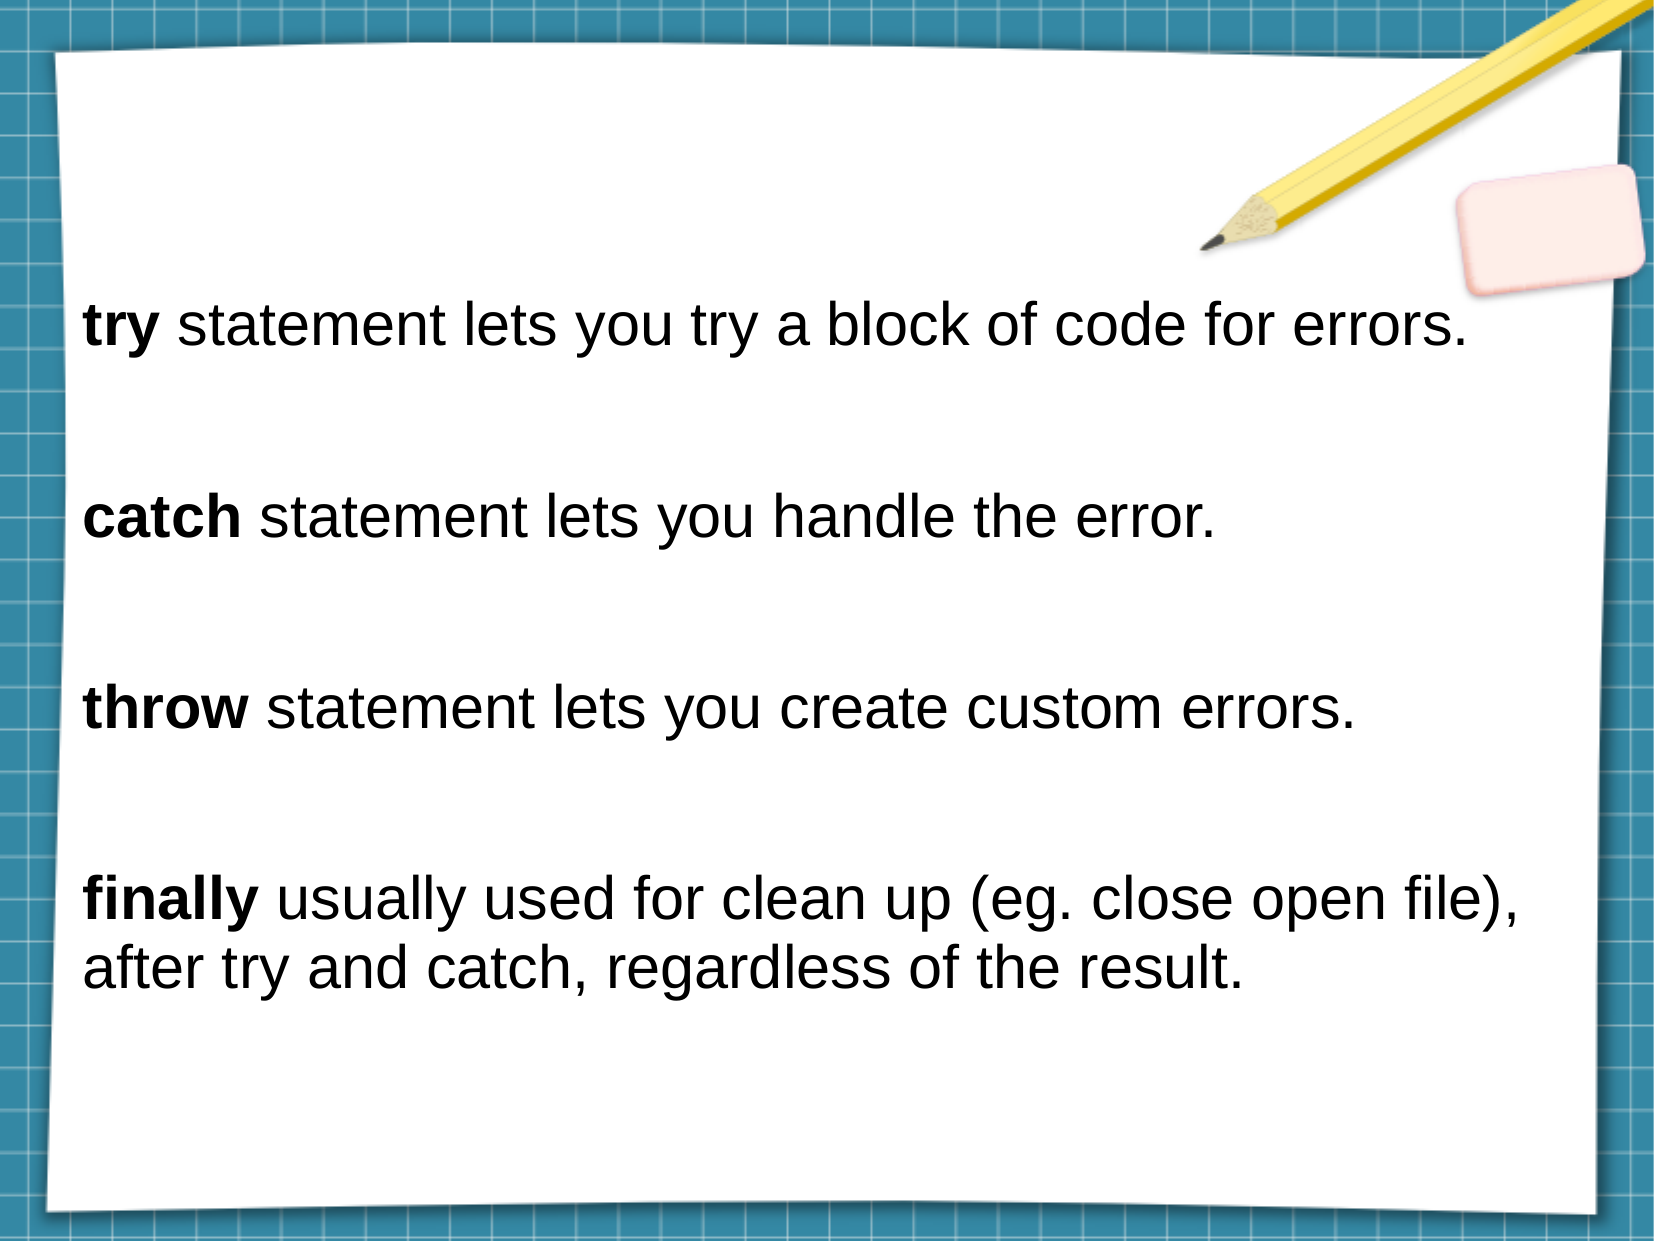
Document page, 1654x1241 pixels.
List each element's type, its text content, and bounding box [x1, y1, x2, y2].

picture [0, 0, 1654, 1241]
list try statement lets you try a block of code for errors. catch statement lets you handle the error. throw statement lets you create custom errors. finally usually used for clean up (eg. close open file), after try and catch, regardless of the result. [82, 290, 1571, 1010]
